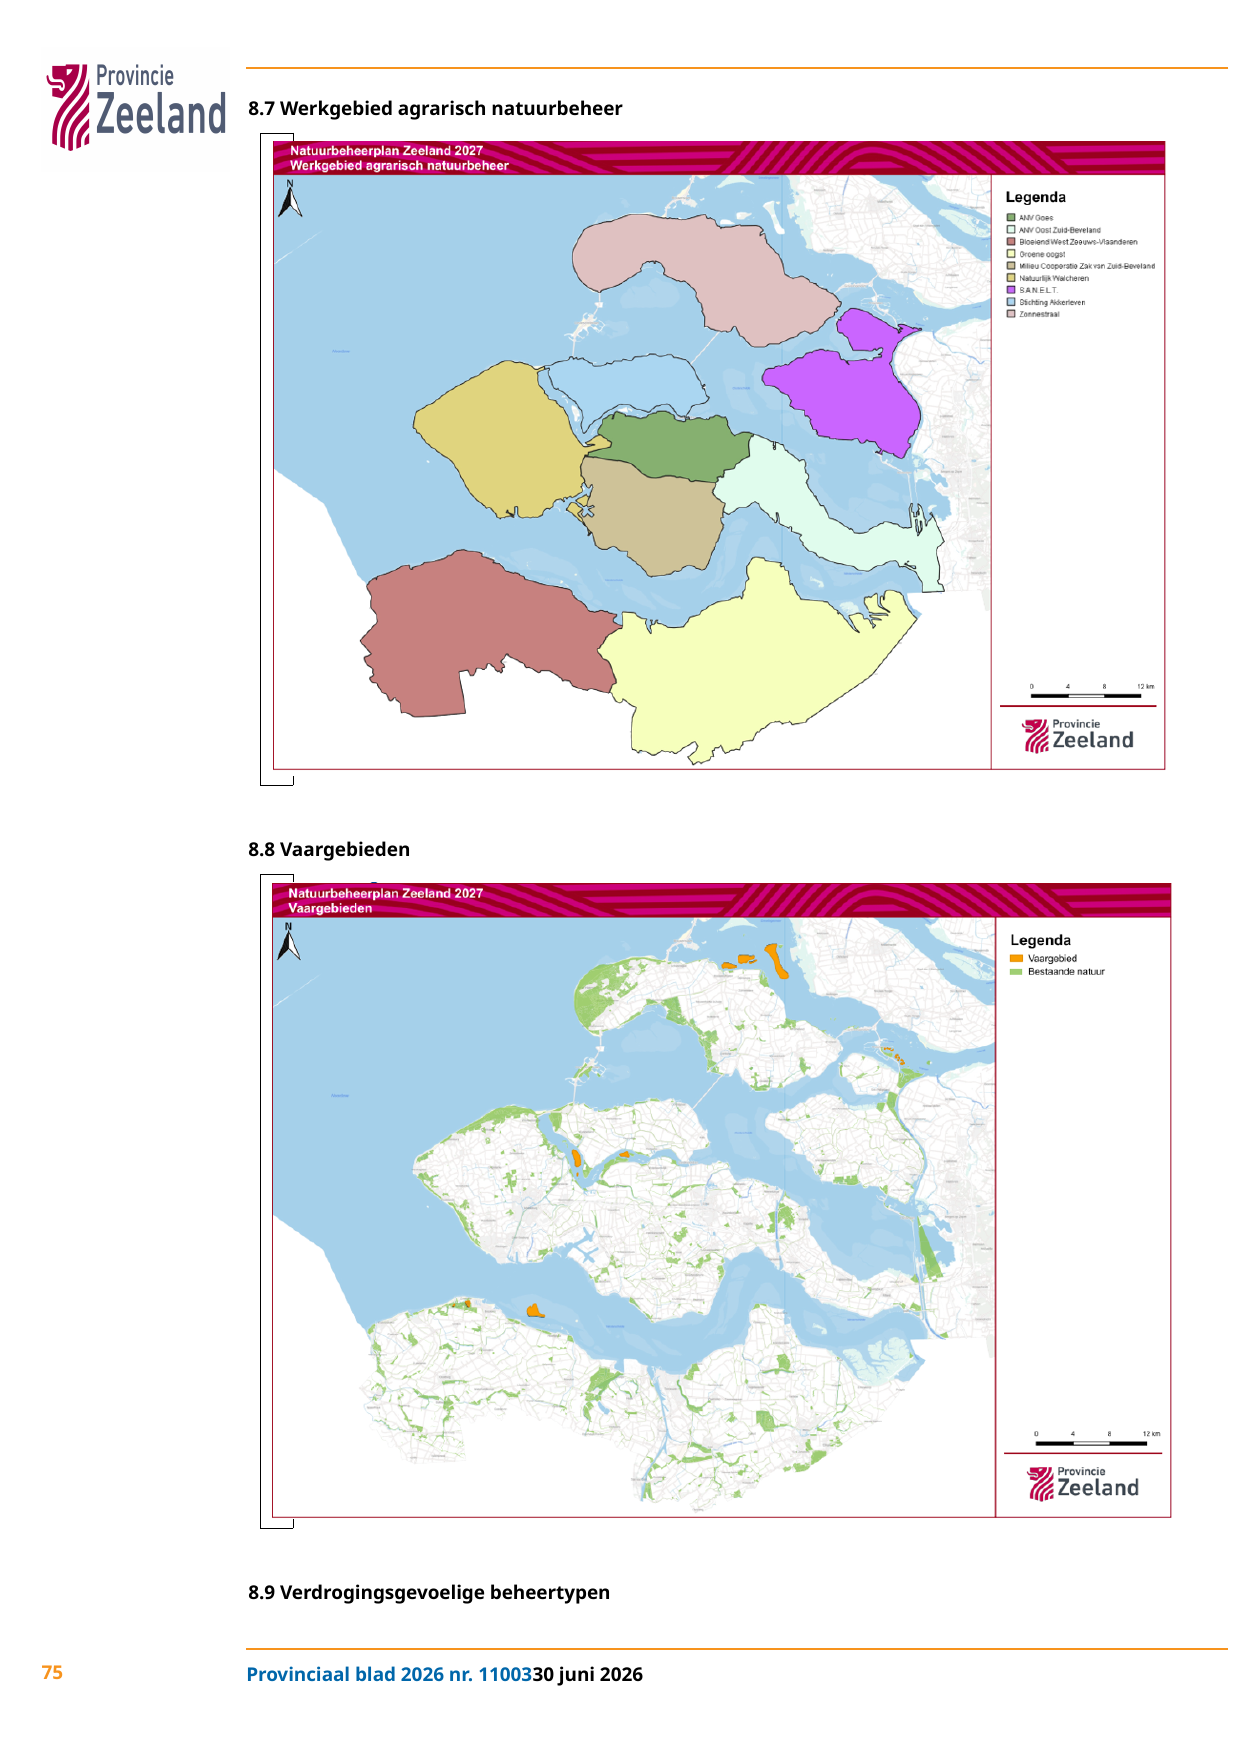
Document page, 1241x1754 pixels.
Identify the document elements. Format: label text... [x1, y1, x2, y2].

text 8.9 Verdrogingsgevoelige beheertypen [248, 1579, 1152, 1604]
picture [268, 141, 1173, 776]
text 8.8 Vaargebieden [248, 836, 1152, 862]
text 8.7 Werkgebied agrarisch natuurbeheer [248, 95, 1152, 121]
picture [268, 882, 1173, 1519]
picture [41, 47, 231, 172]
